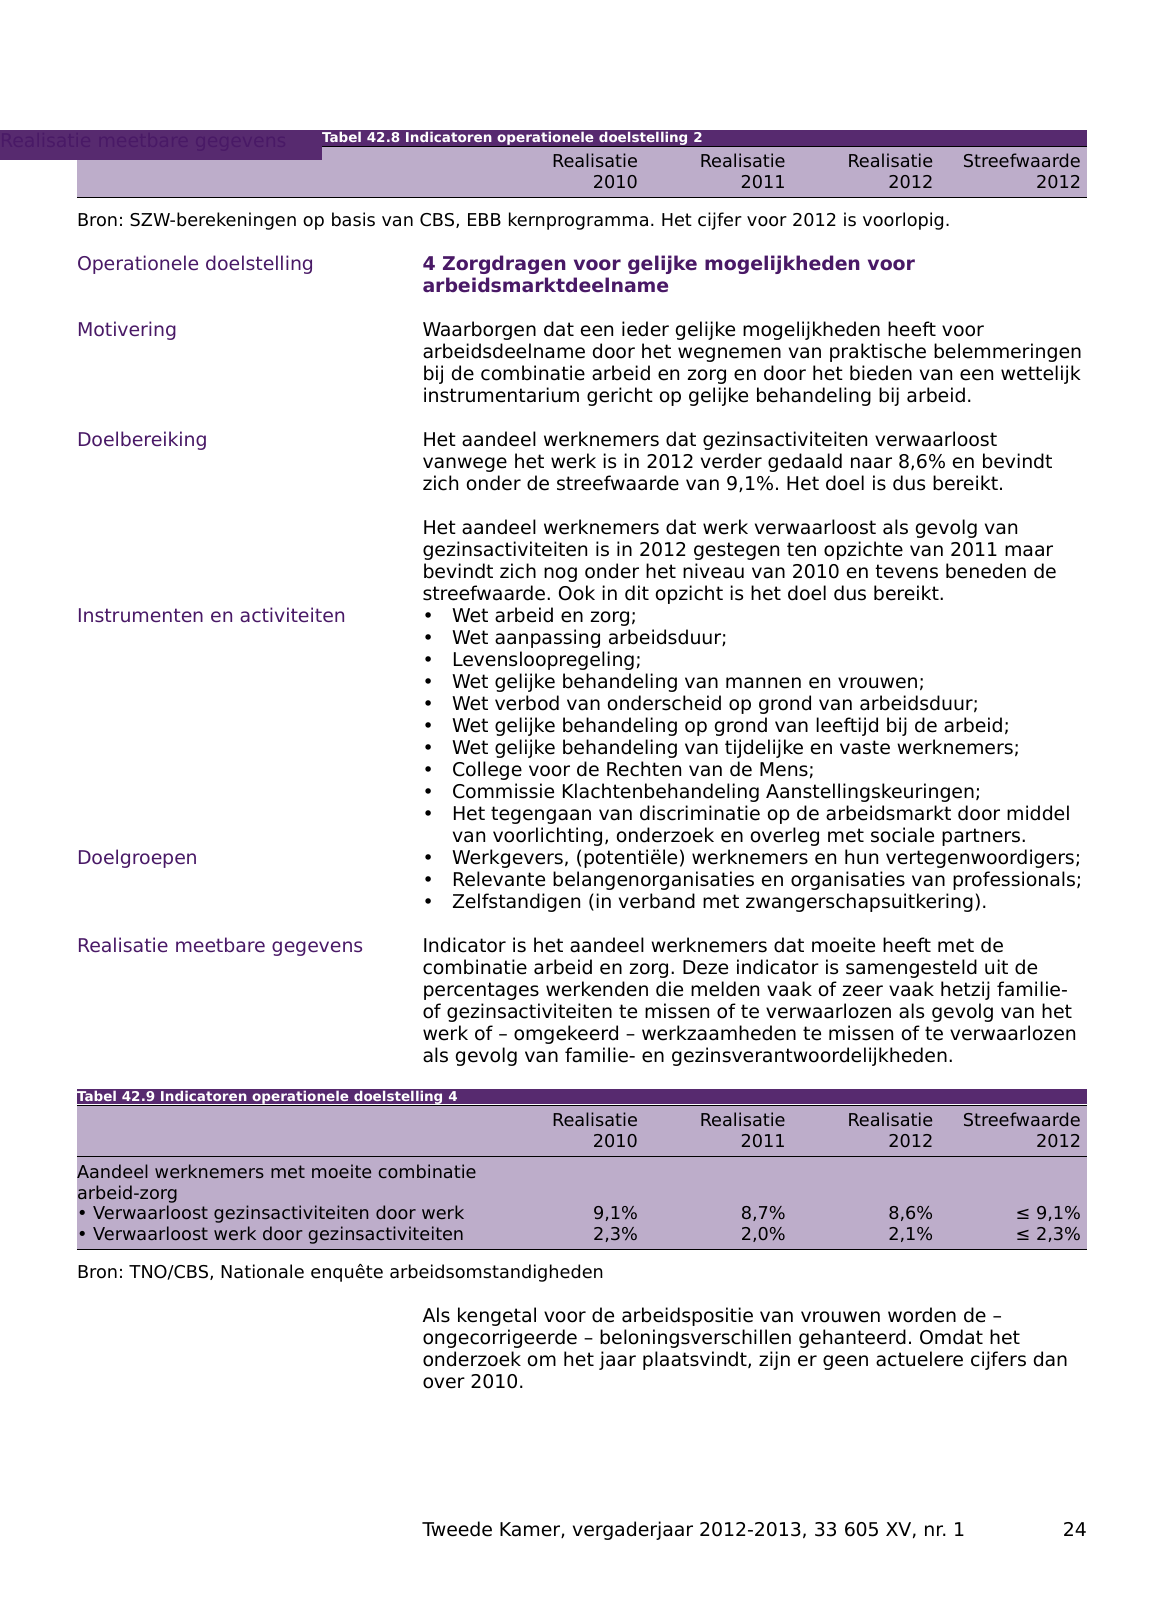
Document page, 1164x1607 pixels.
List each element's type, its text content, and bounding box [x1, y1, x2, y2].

table_cell Streefwaarde 2012 [939, 1106, 1087, 1156]
table_cell [77, 1106, 496, 1156]
text Operationele doelstelling [77, 253, 399, 275]
text Realisatie meetbare gegevens [77, 935, 399, 957]
text • Wet gelijke behandeling van mannen en vrouwen; [422, 671, 1087, 693]
table_cell 9,1% [496, 1203, 644, 1224]
table_cell Streefwaarde 2012 [939, 147, 1087, 197]
table_cell [791, 1157, 939, 1203]
table_cell ≤ 2,3% [939, 1224, 1087, 1249]
text • Wet gelijke behandeling op grond van leeftijd bij de arbeid; [422, 715, 1087, 737]
table_cell Bron: SZW-berekeningen op basis van CBS, EBB kernprogramma. Het cijfer voor 2012 is voorlopig. [77, 198, 1087, 231]
subtitle 4 Zorgdragen voor gelijke mogelijkheden voor arbeidsmarktdeelname [422, 253, 1087, 297]
table_cell 2,0% [644, 1224, 791, 1249]
text • Werkgevers, (potentiële) werknemers en hun vertegenwoordigers; [422, 847, 1087, 869]
table_cell • Verwaarloost werk door gezinsactiviteiten [77, 1224, 496, 1249]
text • College voor de Rechten van de Mens; [422, 759, 1087, 781]
table_cell Realisatie 2012 [791, 1106, 939, 1156]
table_cell • Verwaarloost gezinsactiviteiten door werk [77, 1203, 496, 1224]
text • Relevante belangenorganisaties en organisaties van professionals; [422, 869, 1087, 891]
table_cell 8,7% [644, 1203, 791, 1224]
table_cell Aandeel werknemers met moeite combinatie arbeid-zorg [77, 1157, 496, 1203]
table_cell 2,1% [791, 1224, 939, 1249]
text [77, 627, 399, 635]
text Motivering [77, 319, 399, 341]
text • Levensloopregeling; [422, 649, 1087, 671]
table_cell Realisatie 2011 [644, 147, 791, 197]
text • Wet arbeid en zorg; [422, 605, 1087, 627]
text • Commissie Klachtenbehandeling Aanstellingskeuringen; [422, 781, 1087, 803]
text • Wet gelijke behandeling van tijdelijke en vaste werknemers; [422, 737, 1087, 759]
text Doelgroepen [77, 847, 399, 869]
table_cell Bron: TNO/CBS, Nationale enquête arbeidsomstandigheden [77, 1250, 1087, 1283]
table_cell Realisatie 2010 [496, 147, 644, 197]
table_cell [644, 1157, 791, 1203]
table_cell ≤ 9,1% [939, 1203, 1087, 1224]
text Het aandeel werknemers dat werk verwaarloost als gevolg van gezinsactiviteiten is in 2012 gestegen ten opzichte van 2011 maar bevindt zich nog onder het niveau van 2010 en tevens beneden de streefwaarde. Ook in dit opzicht is het doel dus bereikt. [422, 517, 1087, 605]
table_header Tabel 42.8 Indicatoren operationele doelstelling 2 [0, 130, 1087, 160]
text Indicator is het aandeel werknemers dat moeite heeft met de combinatie arbeid en zorg. Deze indicator is samengesteld uit de percentages werkenden die melden vaak of zeer vaak hetzij familie- of gezinsactiviteiten te missen of te verwaarlozen als gevolg van het werk of – omgekeerd – werkzaamheden te missen of te verwaarlozen als gevolg van familie- en gezinsverantwoordelijkheden. [422, 935, 1087, 1067]
subtitle [77, 275, 399, 283]
table_cell Realisatie 2012 [791, 147, 939, 197]
table_cell Realisatie 2011 [644, 1106, 791, 1156]
text [77, 869, 399, 877]
text Doelbereiking [77, 429, 399, 451]
text • Wet aanpassing arbeidsduur; [422, 627, 1087, 649]
table_header Tabel 42.9 Indicatoren operationele doelstelling 4 [77, 1089, 1087, 1104]
table_cell [77, 147, 496, 197]
text • Het tegengaan van discriminatie op de arbeidsmarkt door middel van voorlichting, onderzoek en overleg met sociale partners. [422, 803, 1087, 847]
text Het aandeel werknemers dat gezinsactiviteiten verwaarloost vanwege het werk is in 2012 verder gedaald naar 8,6% en bevindt zich onder de streefwaarde van 9,1%. Het doel is dus bereikt. [422, 429, 1087, 495]
text Als kengetal voor de arbeidspositie van vrouwen worden de – ongecorrigeerde – beloningsverschillen gehanteerd. Omdat het onderzoek om het jaar plaatsvindt, zijn er geen actuelere cijfers dan over 2010. [422, 1305, 1087, 1393]
table_cell 2,3% [496, 1224, 644, 1249]
table_cell Realisatie 2010 [496, 1106, 644, 1156]
table_cell 8,6% [791, 1203, 939, 1224]
text Instrumenten en activiteiten [77, 605, 399, 627]
table_cell [496, 1157, 644, 1203]
text • Wet verbod van onderscheid op grond van arbeidsduur; [422, 693, 1087, 715]
table_cell [939, 1157, 1087, 1203]
text Waarborgen dat een ieder gelijke mogelijkheden heeft voor arbeidsdeelname door het wegnemen van praktische belemmeringen bij de combinatie arbeid en zorg en door het bieden van een wettelijk instrumentarium gericht op gelijke behandeling bij arbeid. [422, 319, 1087, 407]
text • Zelfstandigen (in verband met zwangerschapsuitkering). [422, 891, 1087, 913]
